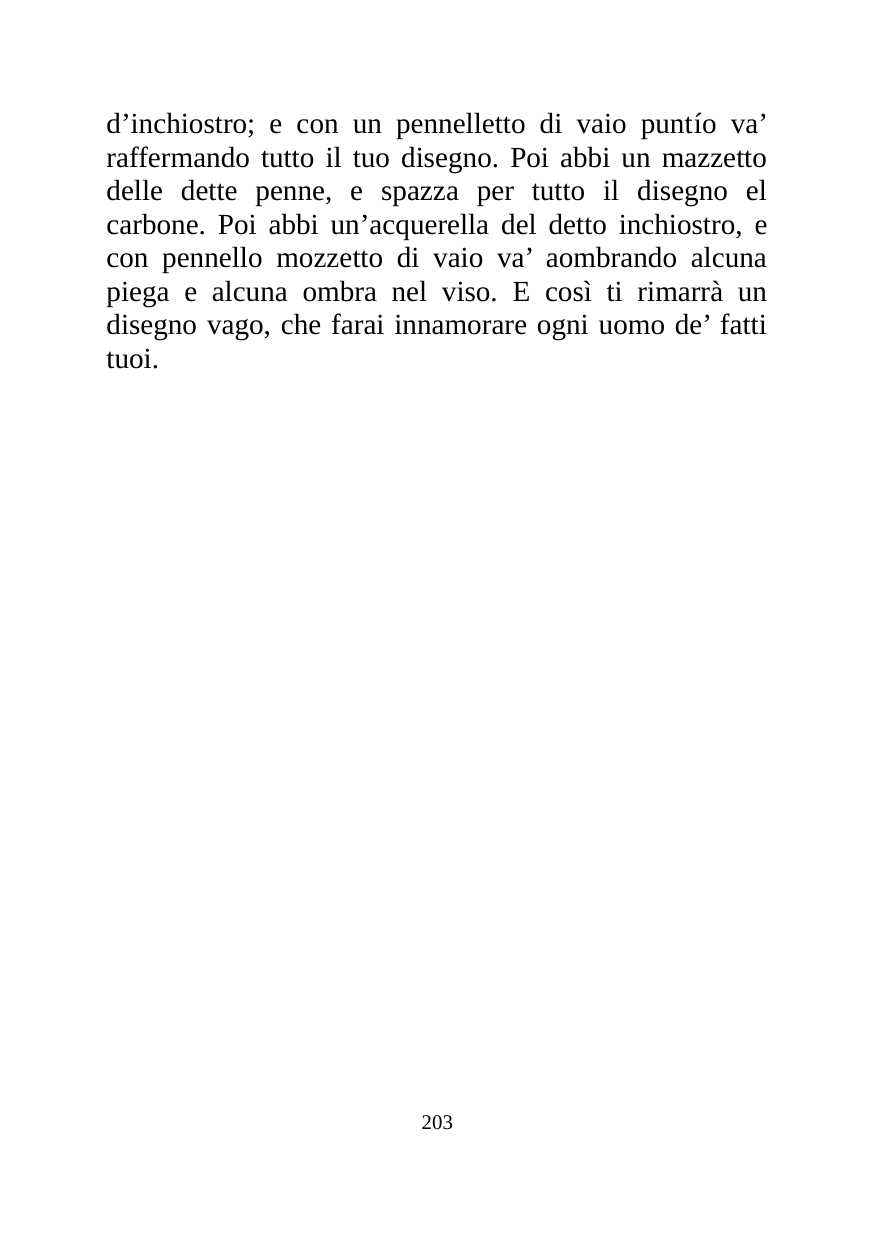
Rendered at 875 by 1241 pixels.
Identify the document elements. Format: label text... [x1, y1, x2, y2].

text d’inchiostro; e con un pennelletto di vaio puntío va’ raffermando tutto il tuo disegno. Poi abbi un mazzetto delle dette penne, e spazza per tutto il disegno el carbone. Poi abbi un’acquerella del detto inchiostro, e con pennello mozzetto di vaio va’ aombrando alcuna piega e alcuna ombra nel viso. E così ti rimarrà un disegno vago, che farai innamorare ogni uomo de’ fatti tuoi. [106, 106, 768, 374]
